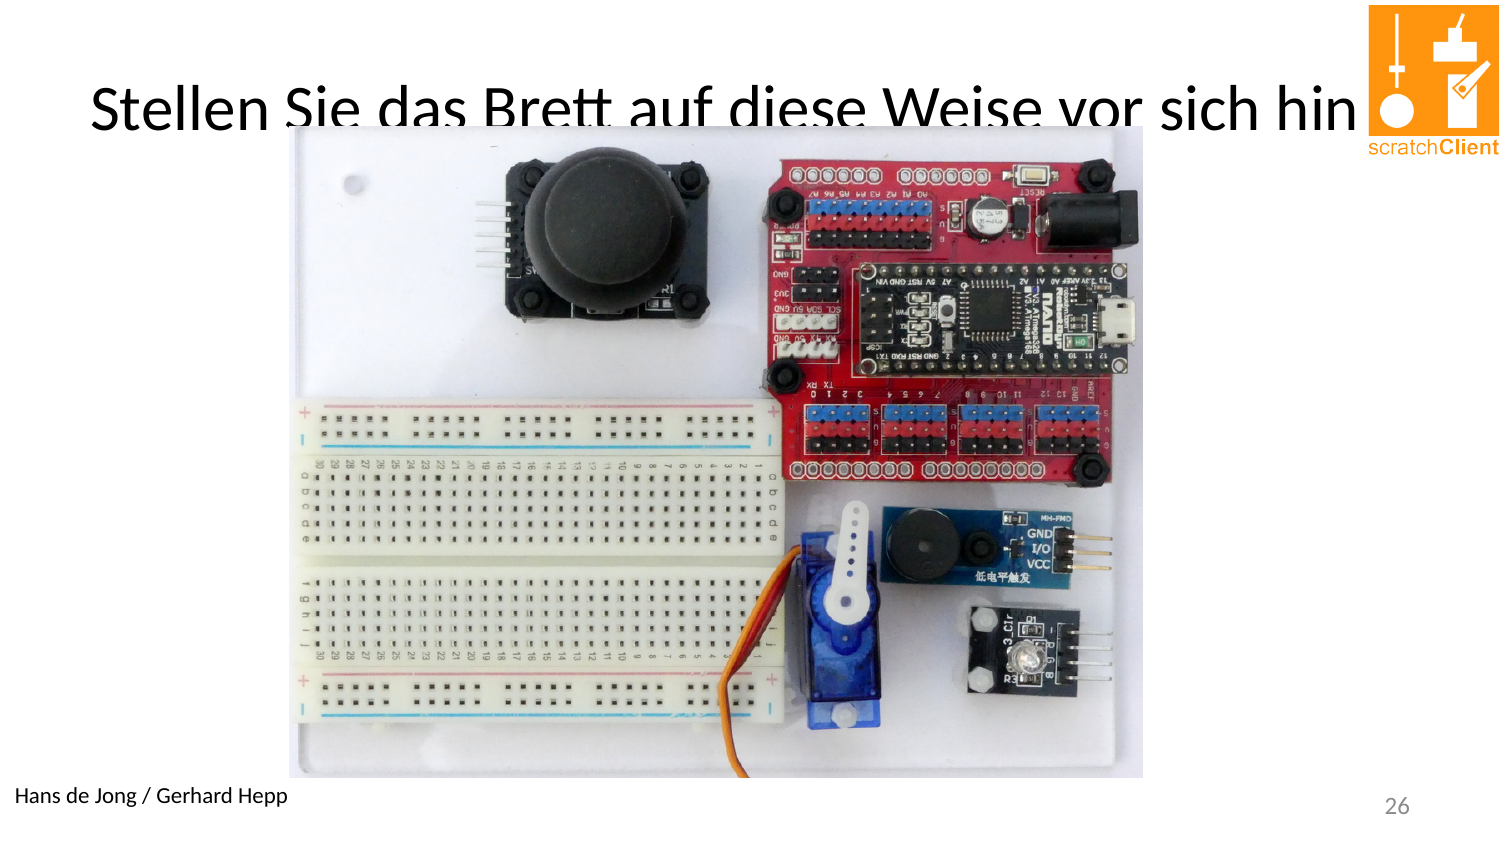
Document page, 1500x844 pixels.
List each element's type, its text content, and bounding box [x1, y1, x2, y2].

slide_number [1340, 782, 1425, 827]
picture [1366, 5, 1500, 160]
title Stellen Sie das Brett auf diese Weise vor sich hin [75, 33, 1425, 175]
picture [289, 126, 1143, 778]
